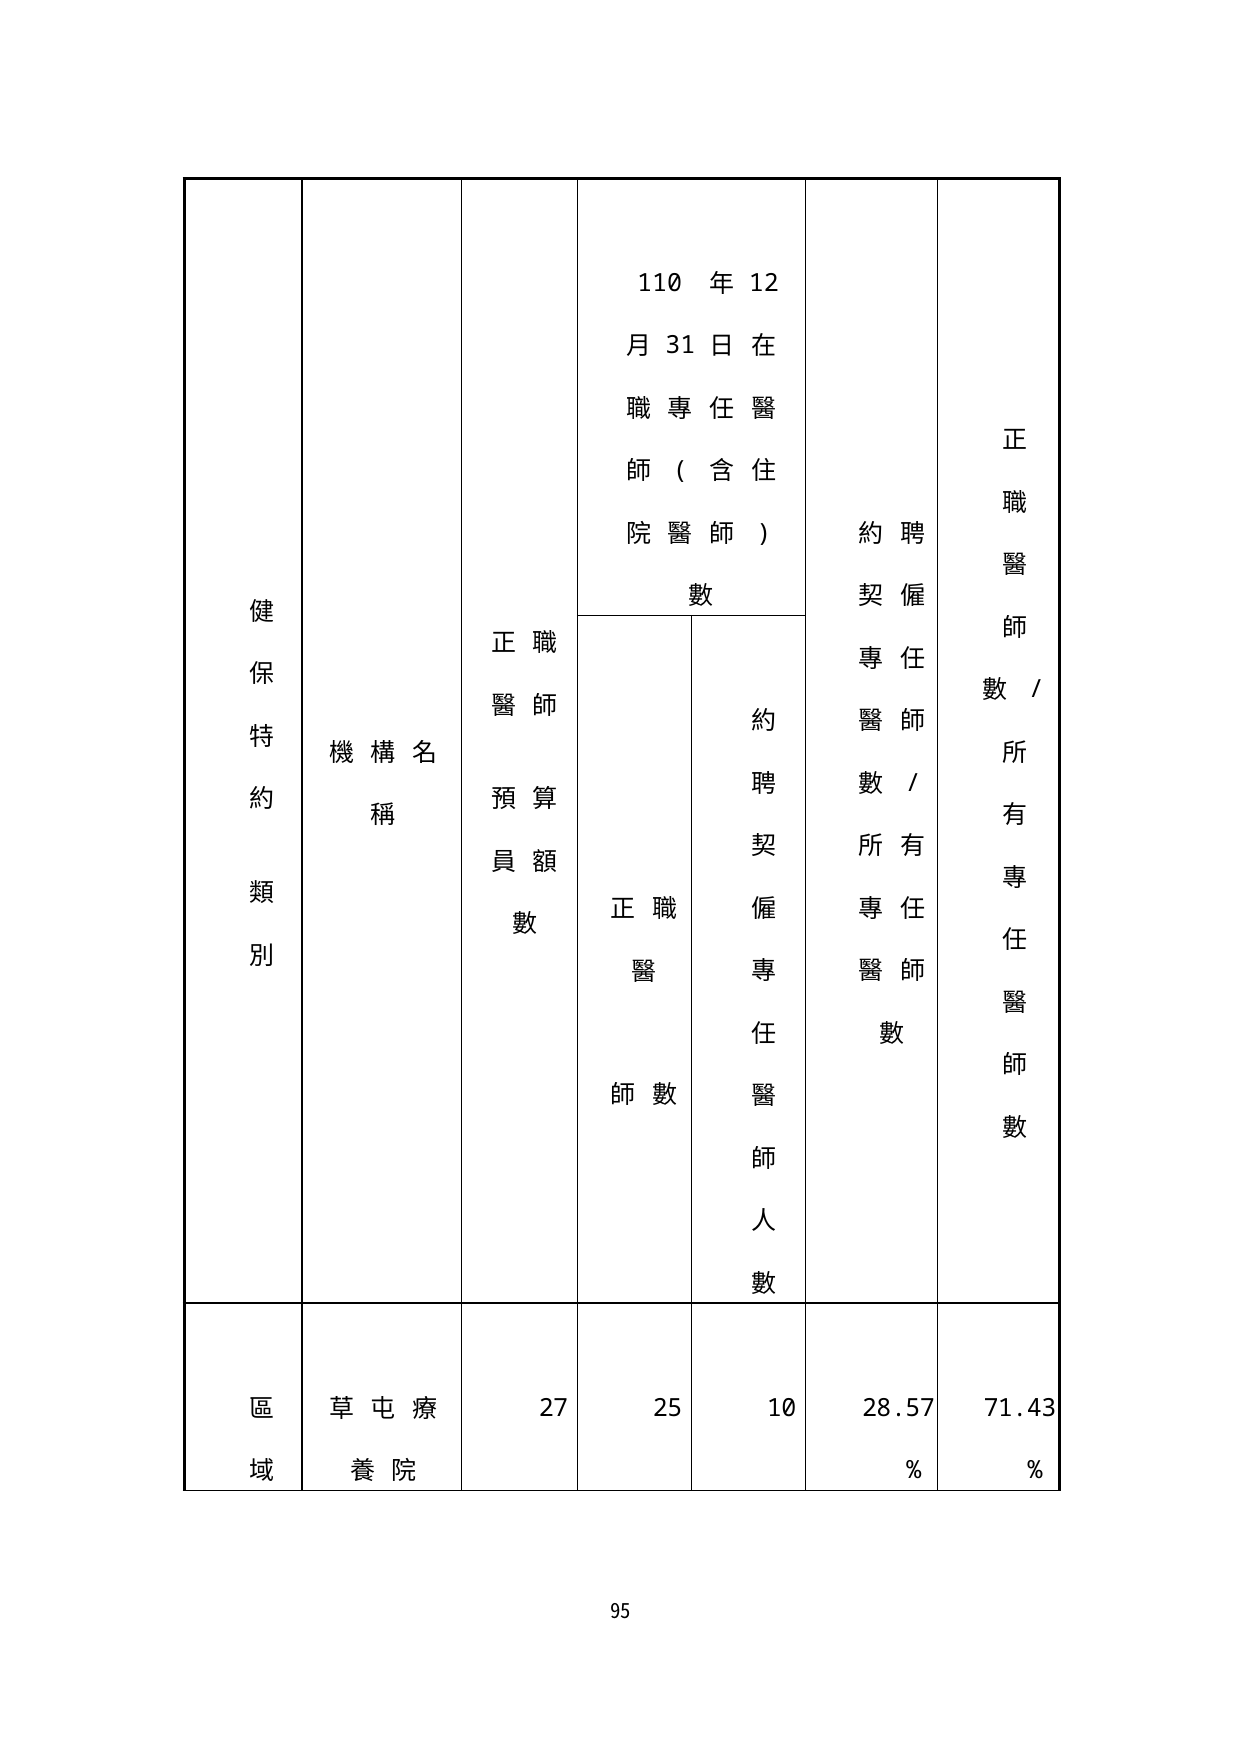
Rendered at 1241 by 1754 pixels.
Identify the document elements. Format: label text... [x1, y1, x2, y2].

table_header 110年12月31日在職專任醫師(含住院醫師)數 [578, 180, 805, 615]
table_cell 草屯療養院 [303, 1304, 461, 1490]
table_header 機構名稱 [303, 180, 461, 1302]
table_header 正職醫師 預算員額數 [462, 180, 577, 1302]
table_cell 正職醫 師數 [578, 616, 691, 1302]
table_cell 10 [692, 1304, 805, 1490]
table_cell 71.43% [938, 1304, 1058, 1490]
table_header 約聘契僱專任醫師數/所有專任醫師數 [806, 180, 937, 1302]
table_cell 27 [462, 1304, 577, 1490]
table_header 正職醫師數/所有專任醫師數 [938, 180, 1058, 1302]
table_cell 25 [578, 1304, 691, 1490]
table_cell 約聘契僱專任醫師人數 [692, 616, 805, 1302]
table_header 健保特約 類別 [186, 180, 301, 1302]
table_cell 區域 [186, 1304, 301, 1490]
table_cell 28.57% [806, 1304, 937, 1490]
